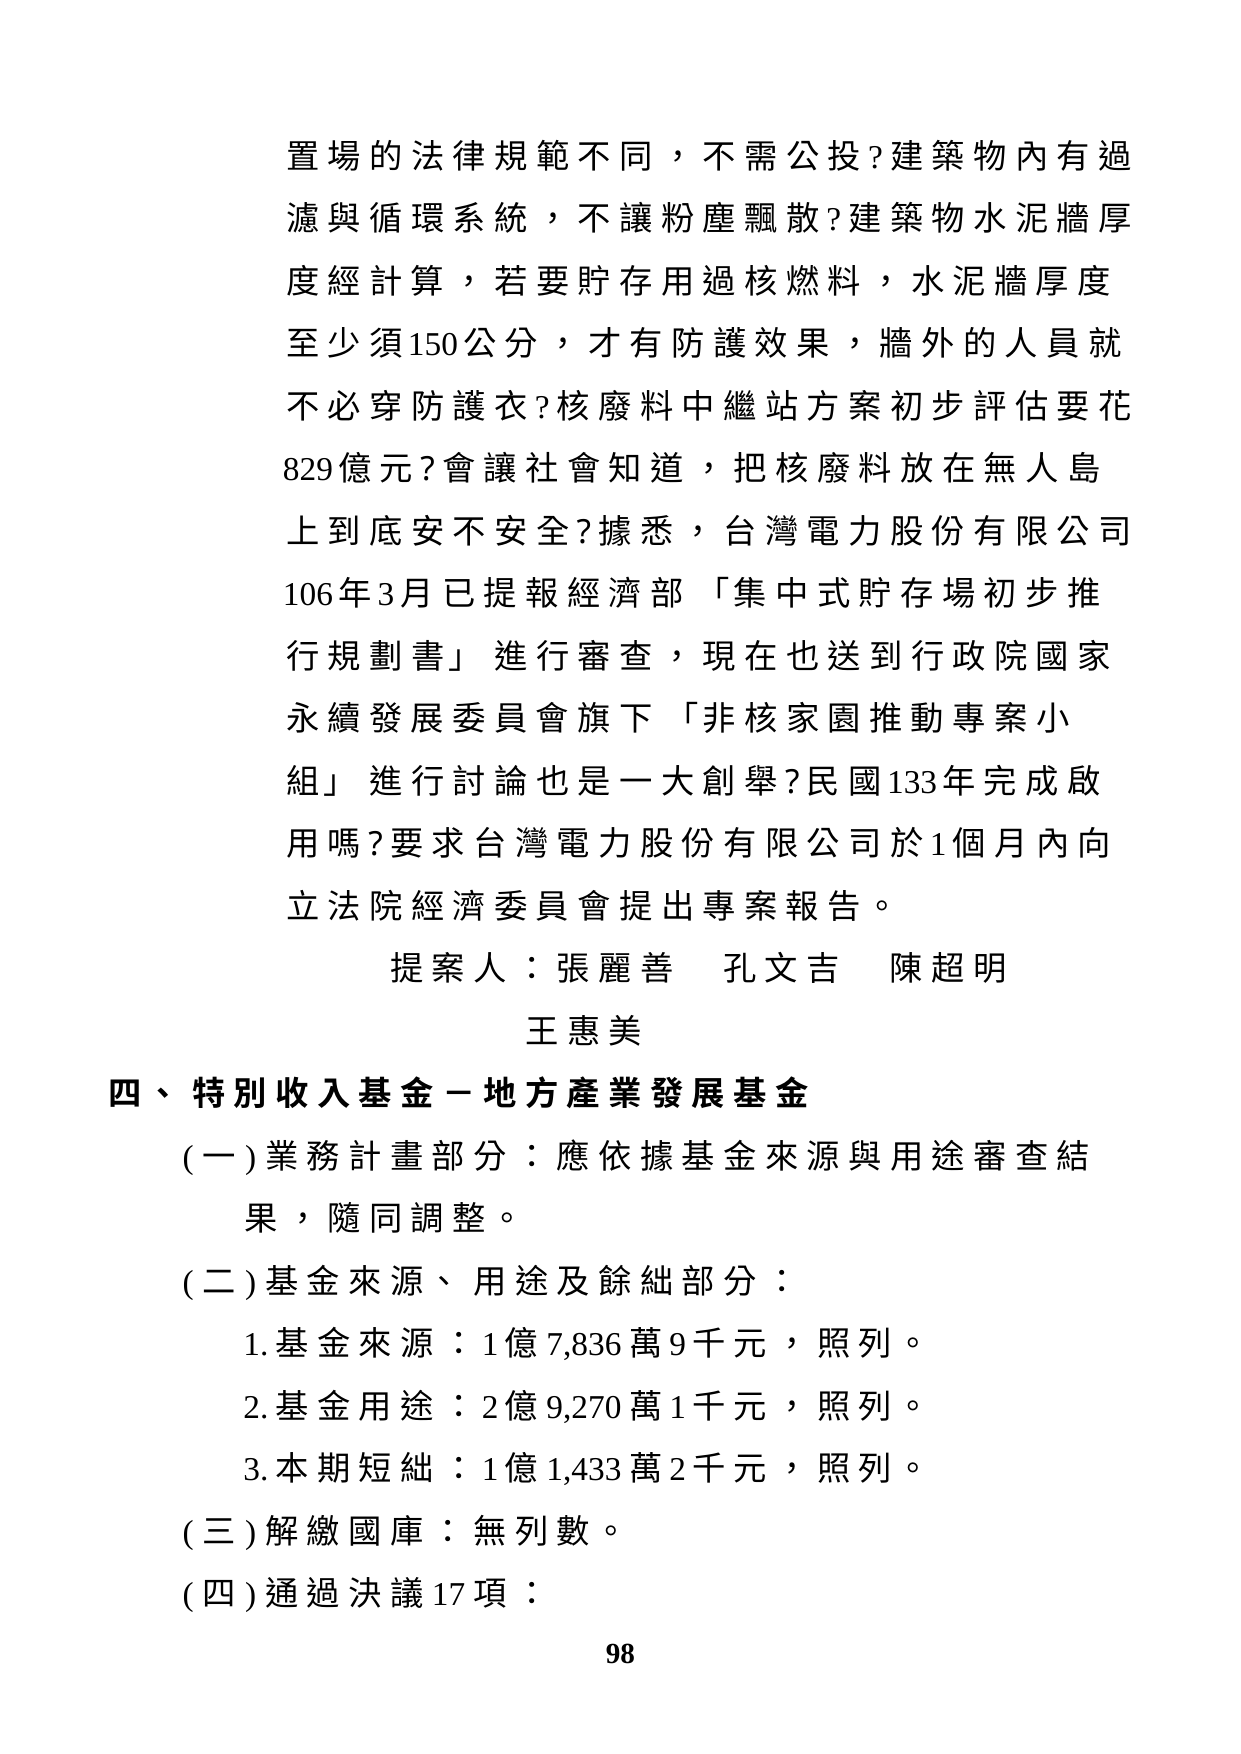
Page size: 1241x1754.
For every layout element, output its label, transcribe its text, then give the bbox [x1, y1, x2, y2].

text 1.基金來源：1億7,836萬9千元，照列。 [232, 1300, 1136, 1362]
text (一)業務計畫部分：應依據基金來源與用途審查結果，隨同調整。 [174, 1112, 1136, 1237]
text (三)解繳國庫：無列數。 [174, 1487, 1136, 1550]
list 置場的法律規範不同，不需公投?建築物內有過濾與循環系統，不讓粉塵飄散?建築物水泥牆厚度經計算，若要貯存用過核燃料，水泥牆厚度至少須150公分，才有防護效果，牆外的人員就不必穿防護衣?核廢料中繼站方案初步評估要花829億元?會讓社會知道，把核廢料放在無人島上到底安不安全?據悉，台灣電力股份有限公司106年3月已提報經濟部「集中式貯存場初步推行規劃書」進行審查，現在也送到行政院國家永續發展委員會旗下「非核家園推動專案小組」進行討論也是一大創舉?民國133年完成啟用嗎?要求台灣電力股份有限公司於1個月內向立法院經濟委員會提出專案報告。 [231, 112, 1136, 925]
text (四)通過決議17項： [174, 1550, 1136, 1612]
text 提案人：張麗善 孔文吉 陳超明 王惠美 [382, 925, 1032, 1050]
text (二)基金來源、用途及餘絀部分： [174, 1237, 1136, 1300]
text 3.本期短絀：1億1,433萬2千元，照列。 [232, 1425, 1136, 1487]
text 2.基金用途：2億9,270萬1千元，照列。 [232, 1362, 1136, 1425]
text 四、特別收入基金－地方產業發展基金 [104, 1050, 1136, 1112]
